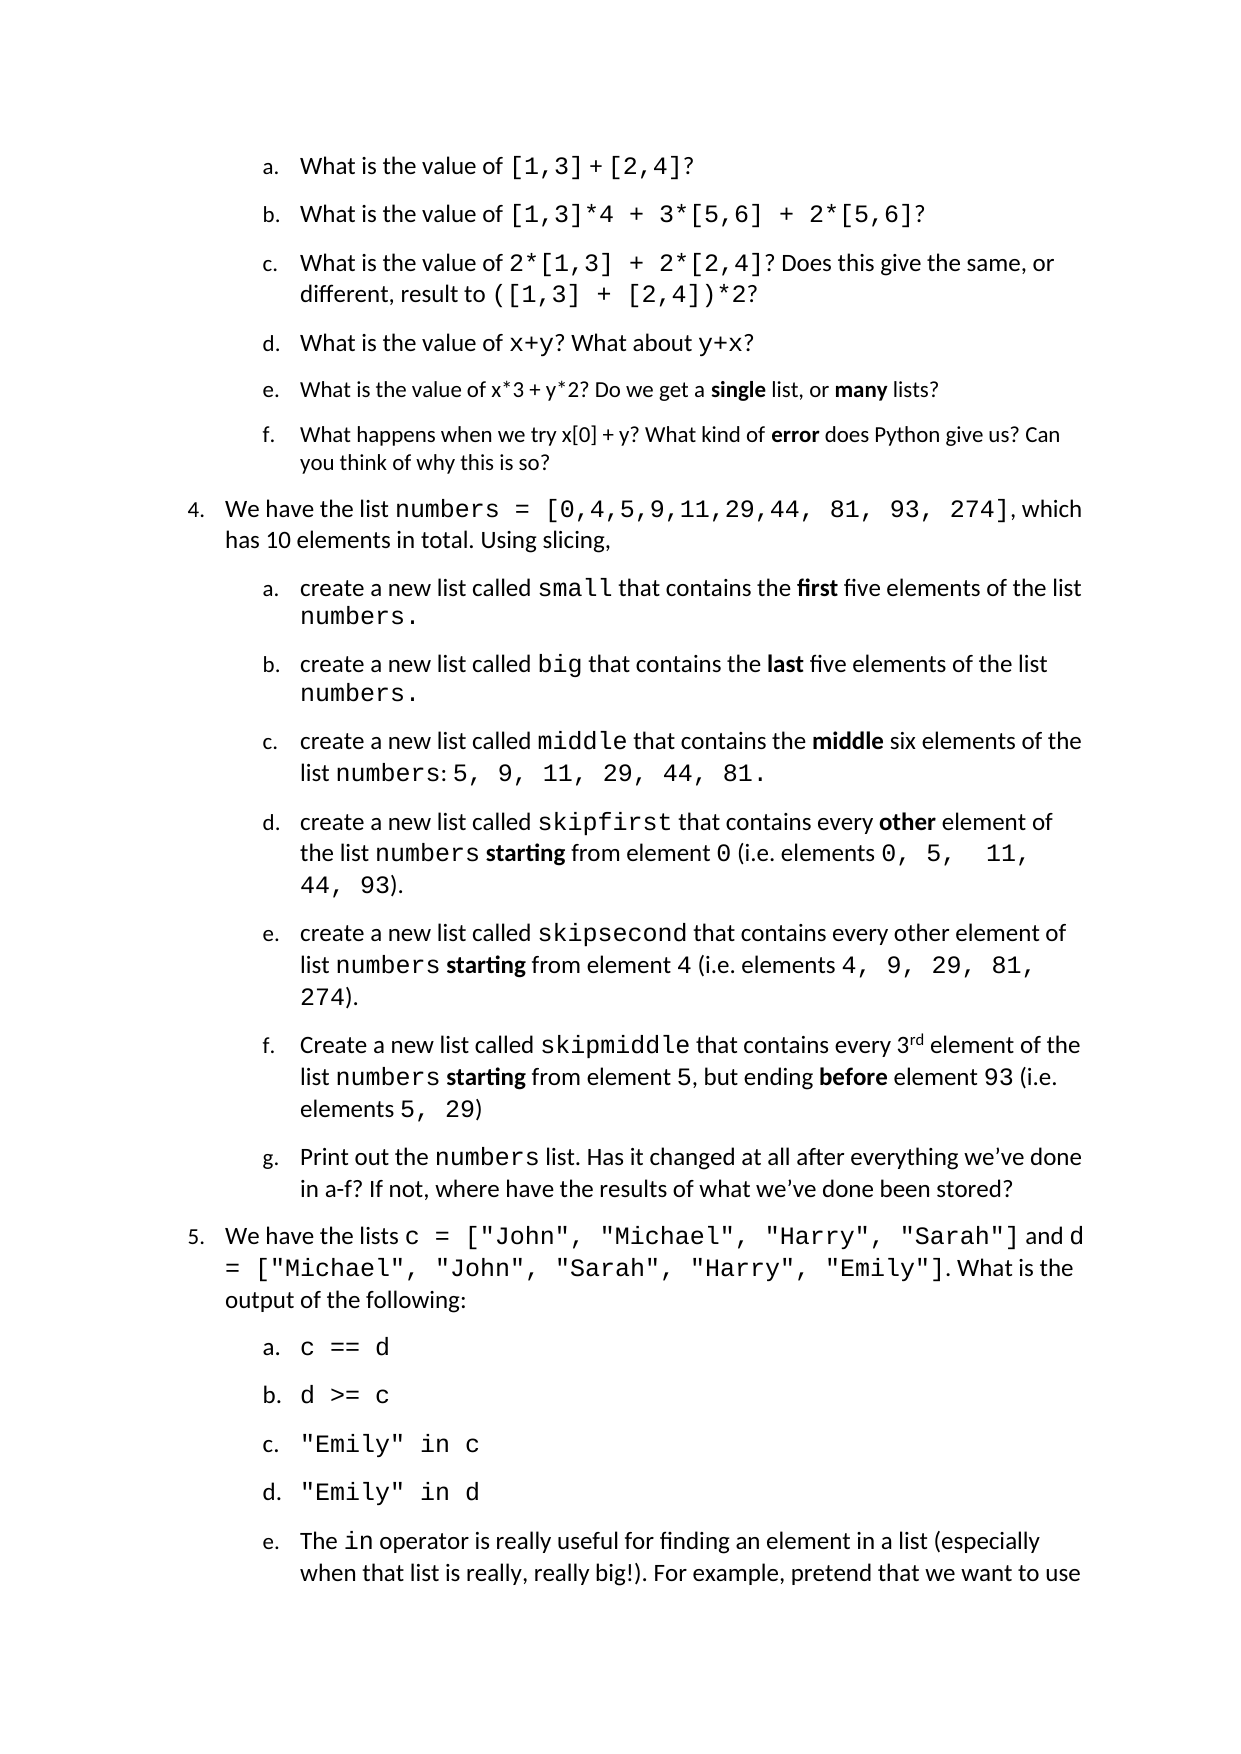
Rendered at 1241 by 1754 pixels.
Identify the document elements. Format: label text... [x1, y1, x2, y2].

list What is the value of x*3 + y*2? Do we get a single list, or many lists? [262, 376, 1090, 403]
list Print out the numbers list. Has it changed at all after everything we’ve done in a-f? If not, where have the results of what we’ve done been stored? [262, 1142, 1090, 1204]
list What happens when we try x[0] + y? What kind of error does Python give us? Can you think of why this is so? [262, 420, 1090, 476]
list The in operator is really useful for finding an element in a list (especially when that list is really, really big!). For example, pretend that we want to use [262, 1525, 1090, 1587]
list d >= c [262, 1380, 1090, 1411]
list What is the value of 2*[1,3] + 2*[2,4]? Does this give the same, or different, result to ([1,3] + [2,4])*2? [262, 247, 1090, 310]
list create a new list called big that contains the last five elements of the list numbers. [262, 649, 1090, 709]
list c == d [262, 1331, 1090, 1363]
list create a new list called skipfirst that contains every other element of the list numbers starting from element 0 (i.e. elements 0, 5, 11, 44, 93). [262, 806, 1090, 901]
list What is the value of x+y? What about y+x? [262, 327, 1090, 359]
list "Emily" in d [262, 1477, 1090, 1508]
list Create a new list called skipmiddle that contains every 3rd element of the list numbers starting from element 5, but ending before element 93 (i.e. elements 5, 29) [262, 1029, 1090, 1125]
list What is the value of [1,3]*4 + 3*[5,6] + 2*[5,6]? [262, 198, 1090, 230]
list We have the list numbers = [0,4,5,9,11,29,44, 81, 93, 274], which has 10 elements in total. Using slicing, [187, 493, 1090, 555]
list We have the lists c = ["John", "Michael", "Harry", "Sarah"] and d = ["Michael", "John", "Sarah", "Harry", "Emily"]. What is the output of the following: [187, 1221, 1090, 1314]
list What is the value of [1,3] + [2,4]? [262, 150, 1090, 182]
list create a new list called skipsecond that contains every other element of list numbers starting from element 4 (i.e. elements 4, 9, 29, 81, 274). [262, 918, 1090, 1013]
list create a new list called small that contains the first five elements of the list numbers. [262, 572, 1090, 632]
list create a new list called middle that contains the middle six elements of the list numbers: 5, 9, 11, 29, 44, 81. [262, 725, 1090, 789]
list "Emily" in c [262, 1428, 1090, 1460]
